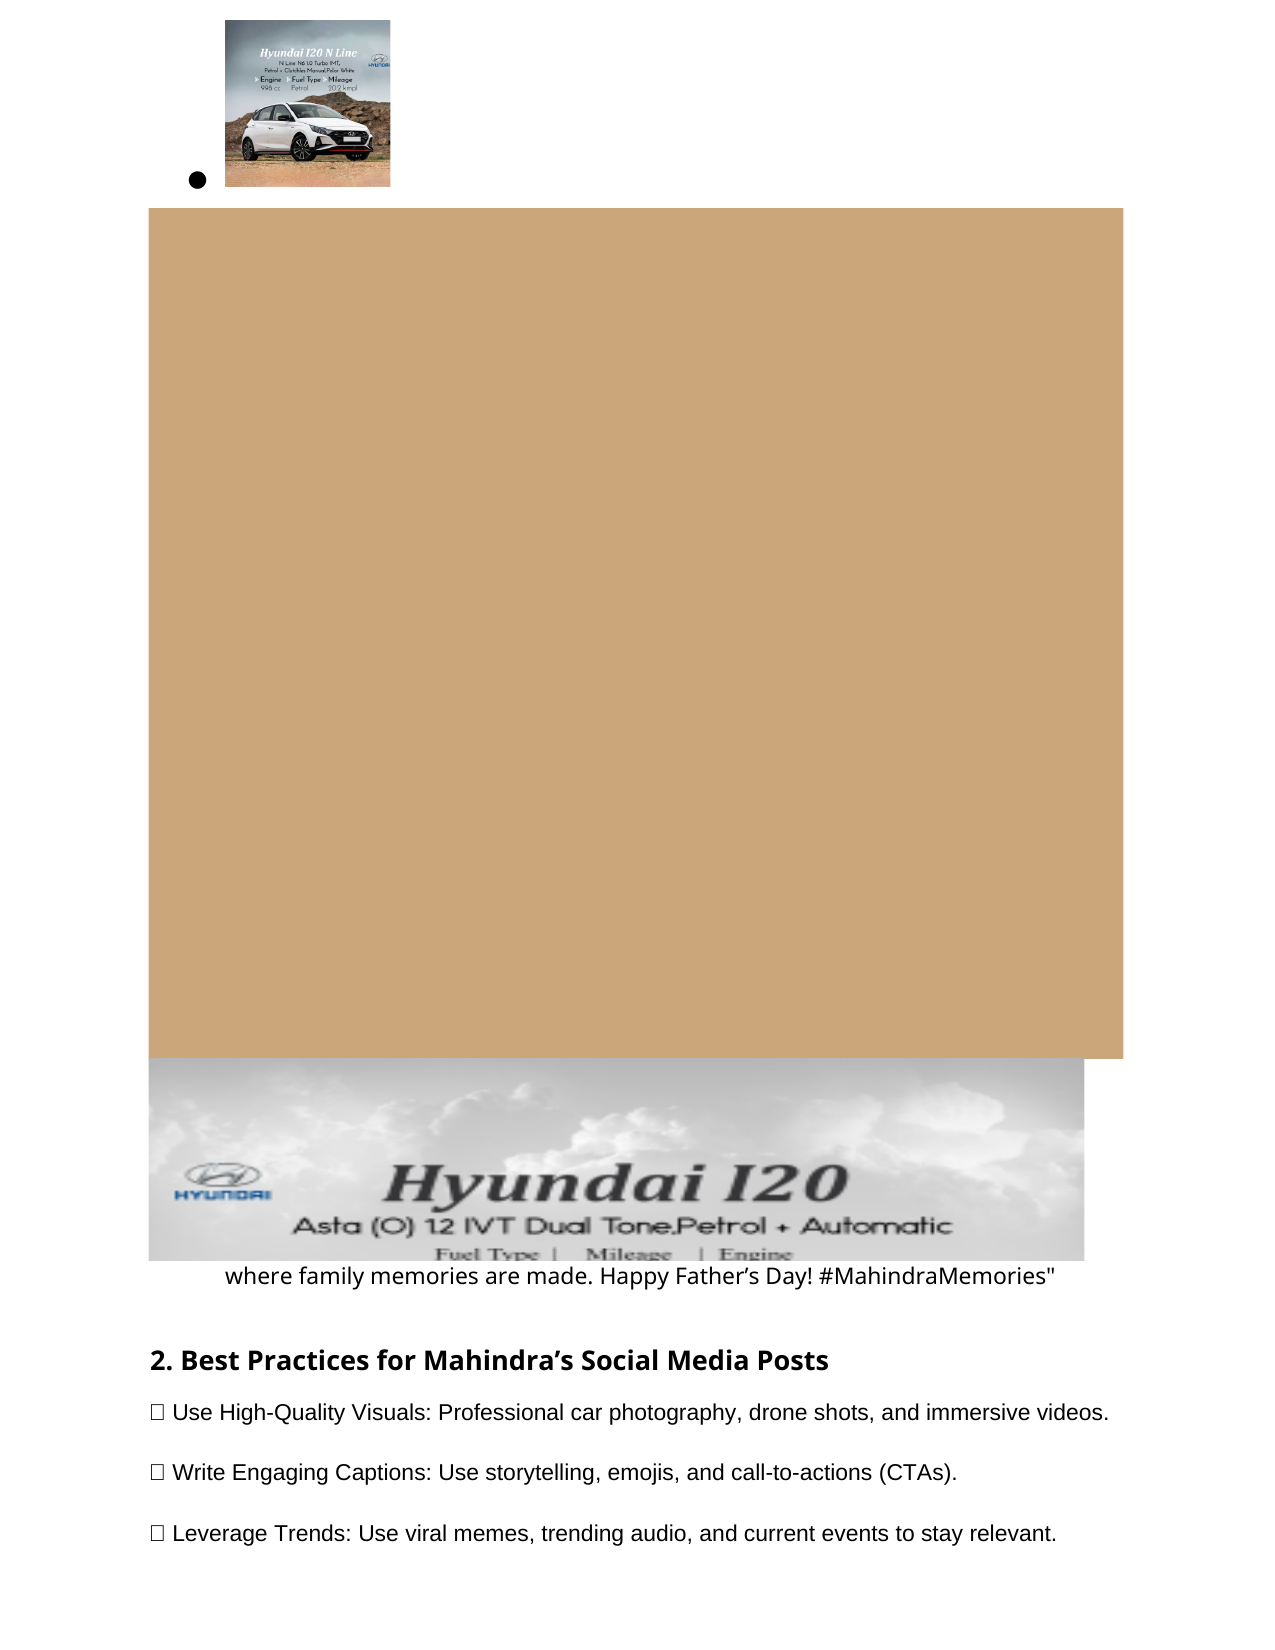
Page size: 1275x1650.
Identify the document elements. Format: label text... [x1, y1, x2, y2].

text ✅ Leverage Trends: Use viral memes, trending audio, and current events to stay relevant. [148, 1519, 1125, 1546]
text ✅ Write Engaging Captions: Use storytelling, emojis, and call-to-actions (CTAs). [148, 1459, 1125, 1486]
list where family memories are made. Happy Father’s Day! #MahindraMemories" [187, 1260, 1125, 1291]
picture [148, 208, 1124, 1261]
picture [225, 20, 391, 187]
text ✅ Use High-Quality Visuals: Professional car photography, drone shots, and immersive videos. [148, 1399, 1125, 1425]
subtitle 2. Best Practices for Mahindra’s Social Media Posts [150, 1341, 939, 1378]
